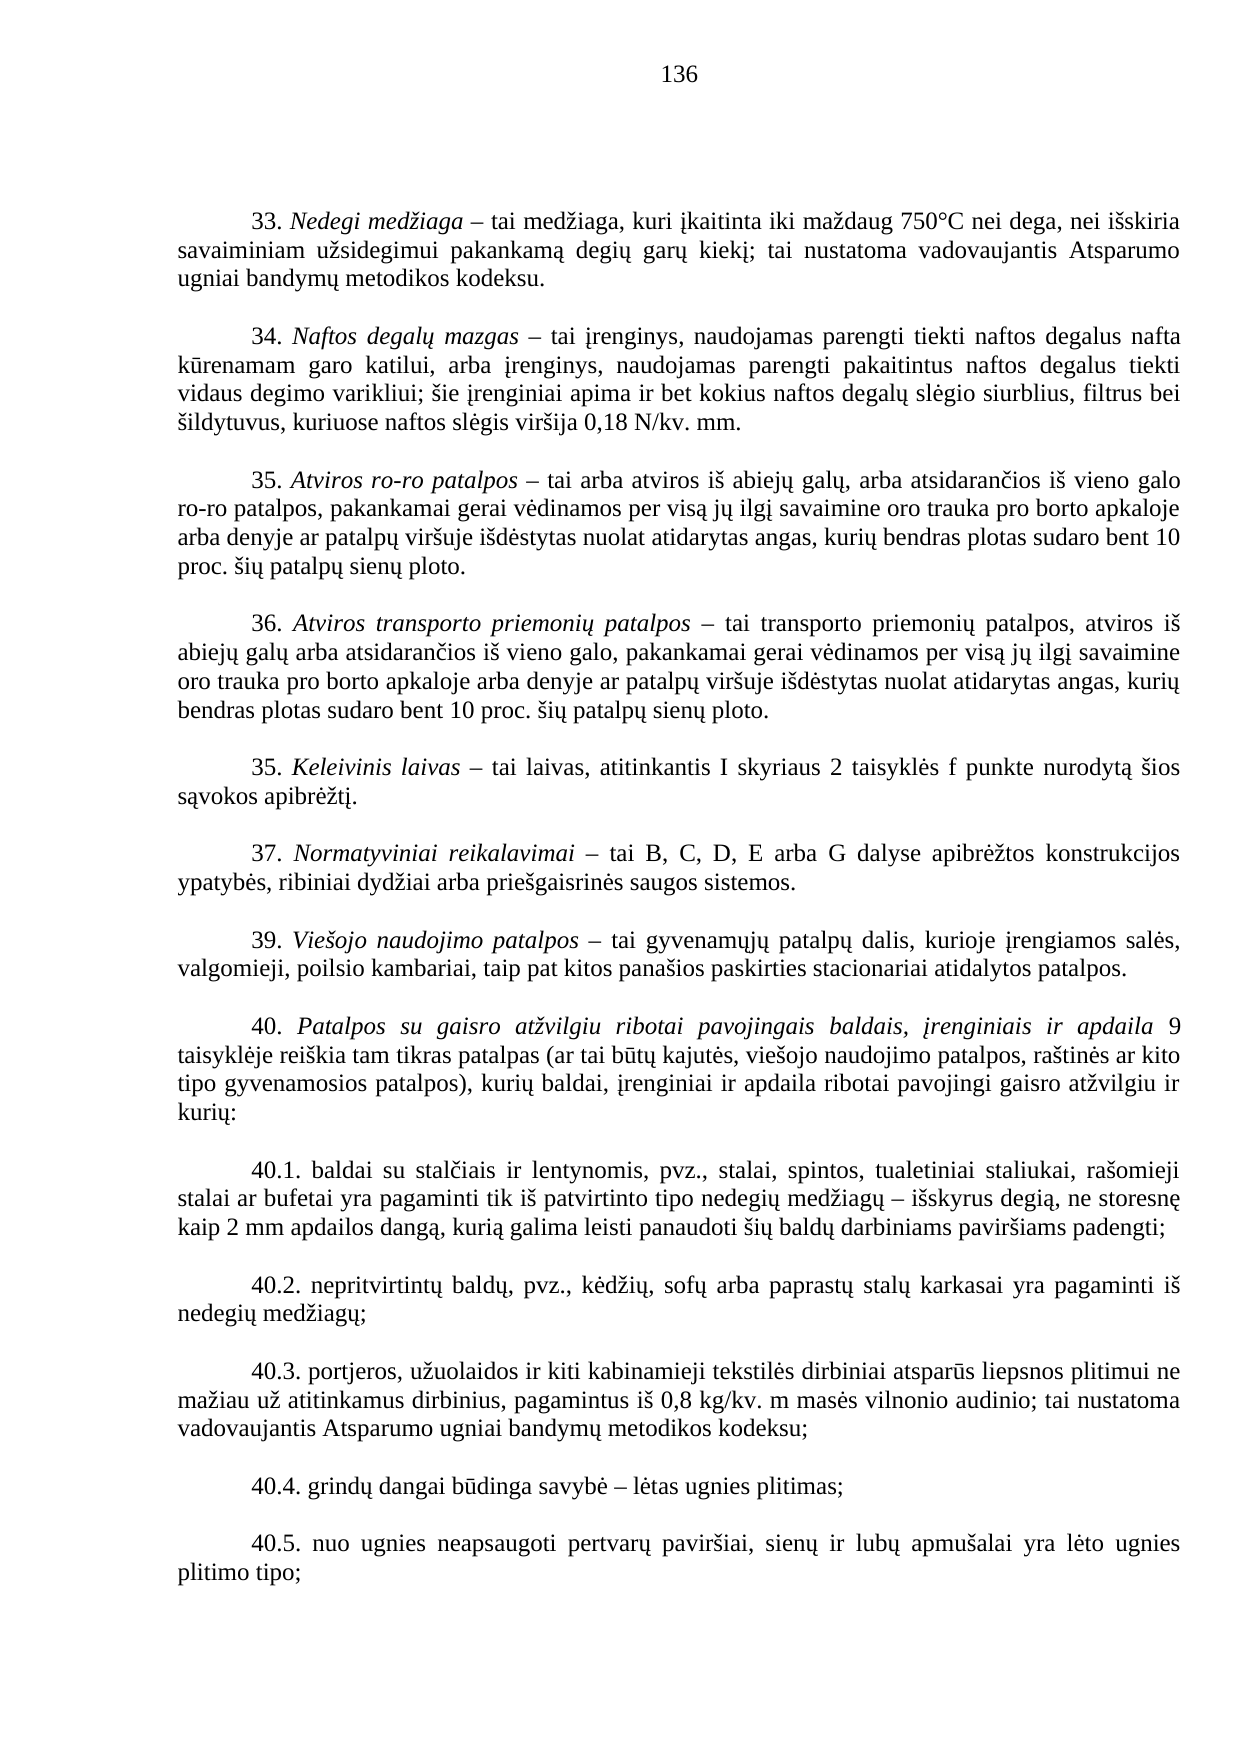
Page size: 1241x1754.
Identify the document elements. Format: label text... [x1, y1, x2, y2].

text 39. Viešojo naudojimo patalpos – tai gyvenamųjų patalpų dalis, kurioje įrengiamos salės, valgomieji, poilsio kambariai, taip pat kitos panašios paskirties stacionariai atidalytos patalpos. [177, 925, 1181, 982]
text 37. Normatyviniai reikalavimai – tai B, C, D, E arba G dalyse apibrėžtos konstrukcijos ypatybės, ribiniai dydžiai arba priešgaisrinės saugos sistemos. [177, 838, 1181, 896]
text 40.3. portjeros, užuolaidos ir kiti kabinamieji tekstilės dirbiniai atsparūs liepsnos plitimui ne mažiau už atitinkamus dirbinius, pagamintus iš 0,8 kg/kv. m masės vilnonio audinio; tai nustatoma vadovaujantis Atsparumo ugniai bandymų metodikos kodeksu; [177, 1356, 1181, 1442]
text 34. Naftos degalų mazgas – tai įrenginys, naudojamas parengti tiekti naftos degalus nafta kūrenamam garo katilui, arba įrenginys, naudojamas parengti pakaitintus naftos degalus tiekti vidaus degimo varikliui; šie įrenginiai apima ir bet kokius naftos degalų slėgio siurblius, filtrus bei šildytuvus, kuriuose naftos slėgis viršija 0,18 N/kv. mm. [177, 321, 1181, 436]
text 40. Patalpos su gaisro atžvilgiu ribotai pavojingais baldais, įrenginiais ir apdaila 9 taisyklėje reiškia tam tikras patalpas (ar tai būtų kajutės, viešojo naudojimo patalpos, raštinės ar kito tipo gyvenamosios patalpos), kurių baldai, įrenginiai ir apdaila ribotai pavojingi gaisro atžvilgiu ir kurių: [177, 1011, 1181, 1126]
text 40.4. grindų dangai būdinga savybė – lėtas ugnies plitimas; [177, 1471, 1181, 1500]
text 35. Keleivinis laivas – tai laivas, atitinkantis I skyriaus 2 taisyklės f punkte nurodytą šios sąvokos apibrėžtį. [177, 752, 1181, 810]
text 36. Atviros transporto priemonių patalpos – tai transporto priemonių patalpos, atviros iš abiejų galų arba atsidarančios iš vieno galo, pakankamai gerai vėdinamos per visą jų ilgį savaimine oro trauka pro borto apkaloje arba denyje ar patalpų viršuje išdėstytas nuolat atidarytas angas, kurių bendras plotas sudaro bent 10 proc. šių patalpų sienų ploto. [177, 608, 1181, 723]
text 40.5. nuo ugnies neapsaugoti pertvarų paviršiai, sienų ir lubų apmušalai yra lėto ugnies plitimo tipo; [177, 1528, 1181, 1586]
text 40.1. baldai su stalčiais ir lentynomis, pvz., stalai, spintos, tualetiniai staliukai, rašomieji stalai ar bufetai yra pagaminti tik iš patvirtinto tipo nedegių medžiagų – išskyrus degią, ne storesnę kaip 2 mm apdailos dangą, kurią galima leisti panaudoti šių baldų darbiniams paviršiams padengti; [177, 1155, 1181, 1241]
text 33. Nedegi medžiaga – tai medžiaga, kuri įkaitinta iki maždaug 750°C nei dega, nei išskiria savaiminiam užsidegimui pakankamą degių garų kiekį; tai nustatoma vadovaujantis Atsparumo ugniai bandymų metodikos kodeksu. [177, 206, 1181, 292]
text 35. Atviros ro-ro patalpos – tai arba atviros iš abiejų galų, arba atsidarančios iš vieno galo ro-ro patalpos, pakankamai gerai vėdinamos per visą jų ilgį savaimine oro trauka pro borto apkaloje arba denyje ar patalpų viršuje išdėstytas nuolat atidarytas angas, kurių bendras plotas sudaro bent 10 proc. šių patalpų sienų ploto. [177, 465, 1181, 580]
text 40.2. nepritvirtintų baldų, pvz., kėdžių, sofų arba paprastų stalų karkasai yra pagaminti iš nedegių medžiagų; [177, 1270, 1181, 1327]
